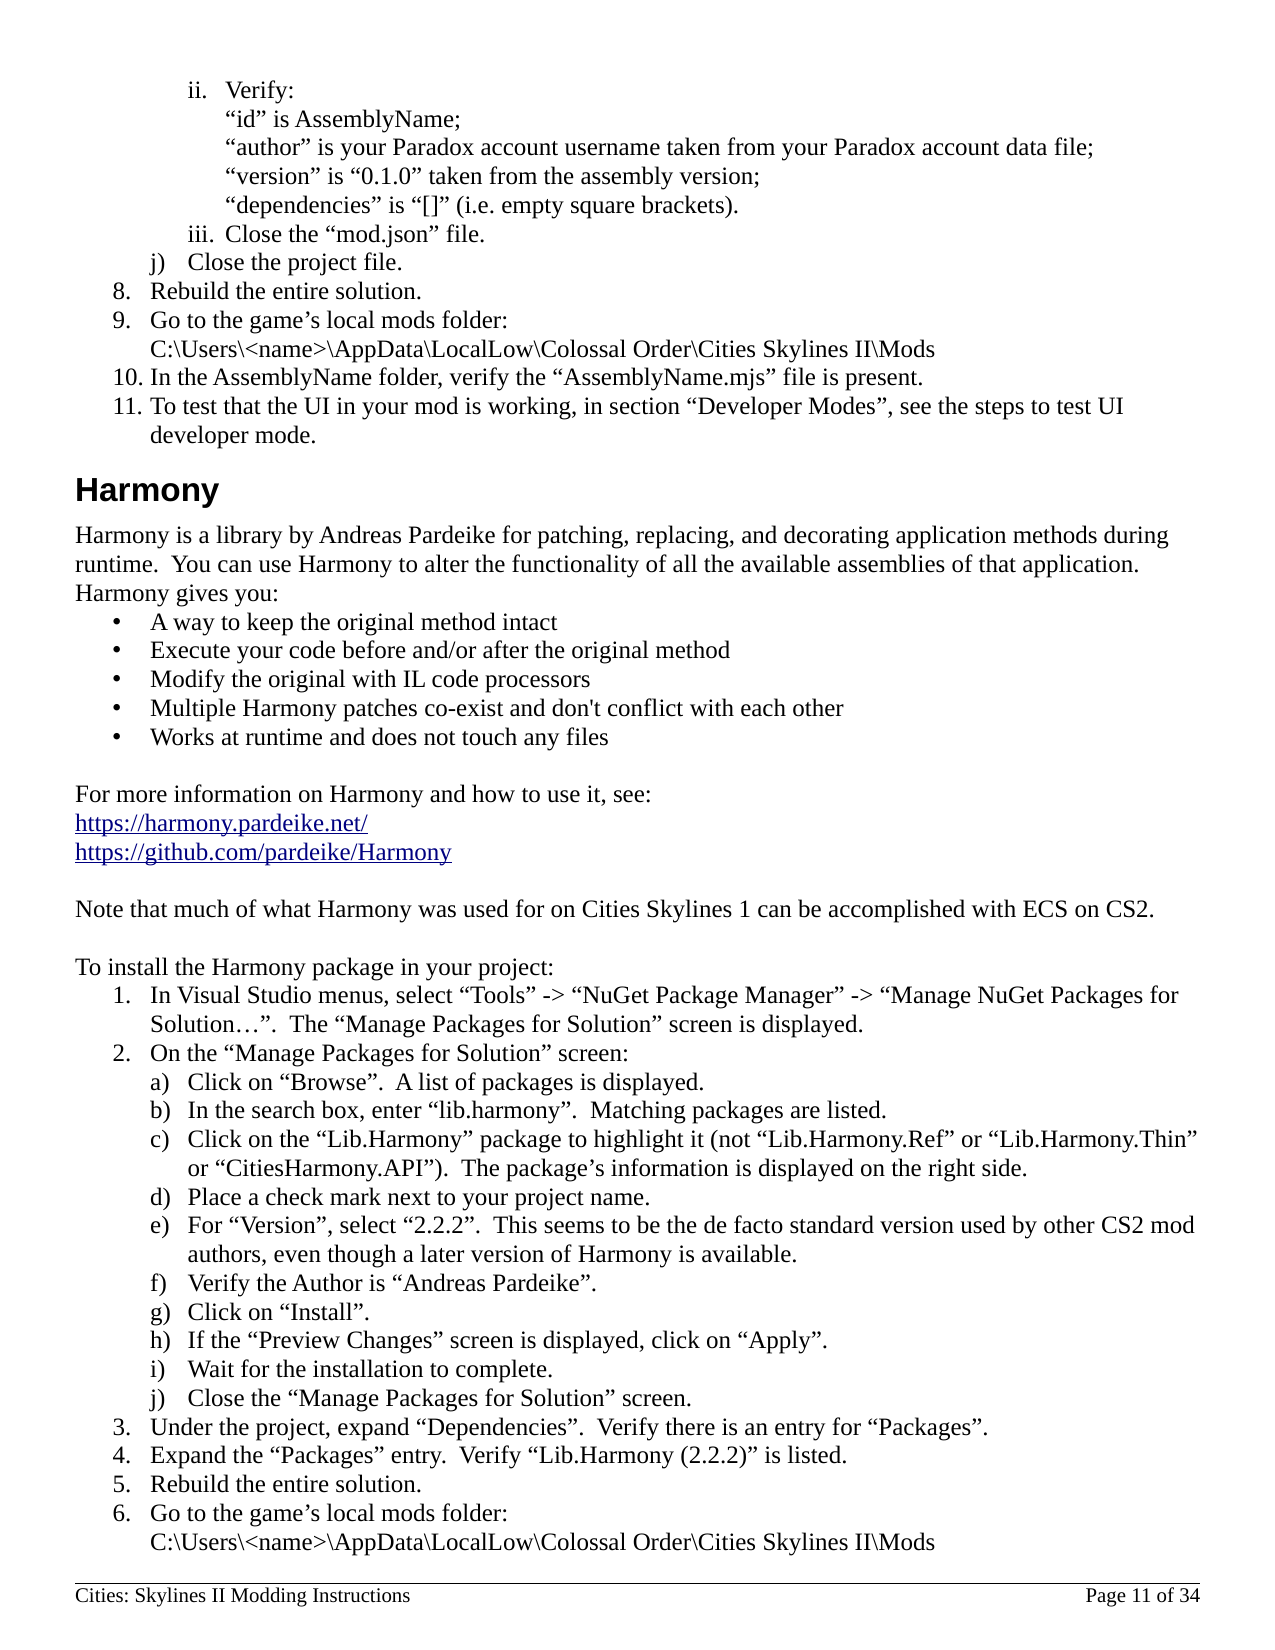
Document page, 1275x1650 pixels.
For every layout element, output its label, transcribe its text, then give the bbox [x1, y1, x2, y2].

list Rebuild the entire solution. [112, 1469, 1200, 1498]
list Expand the “Packages” entry. Verify “Lib.Harmony (2.2.2)” is listed. [112, 1441, 1200, 1469]
list Modify the original with IL code processors [112, 664, 1200, 693]
list In the AssemblyName folder, verify the “AssemblyName.mjs” file is present. [112, 362, 1200, 391]
list In Visual Studio menus, select “Tools” -> “NuGet Package Manager” -> “Manage NuGet Packages for Solution…”. The “Manage Packages for Solution” screen is displayed. [112, 981, 1200, 1038]
text Note that much of what Harmony was used for on Cities Skylines 1 can be accomplished with ECS on CS2. [75, 894, 1200, 923]
list Place a check mark next to your project name. [150, 1182, 1200, 1211]
list On the “Manage Packages for Solution” screen: [112, 1038, 1200, 1067]
list Close the “Manage Packages for Solution” screen. [150, 1383, 1200, 1412]
list Wait for the installation to complete. [150, 1354, 1200, 1383]
list Rebuild the entire solution. [112, 276, 1200, 305]
text To install the Harmony package in your project: [75, 952, 1200, 981]
subtitle Harmony [75, 469, 1200, 508]
list Close the “mod.json” file. [187, 219, 1200, 247]
text For more information on Harmony and how to use it, see: https://harmony.pardeike.net/ https://github.com/pardeike/Harmony [75, 779, 1200, 866]
list Execute your code before and/or after the original method [112, 636, 1200, 664]
list Go to the game’s local mods folder: C:\Users\<name>\AppData\LocalLow\Colossal Order\Cities Skylines II\Mods [112, 1498, 1200, 1556]
list To test that the UI in your mod is working, in section “Developer Modes”, see the steps to test UI developer mode. [112, 391, 1200, 449]
list Click on the “Lib.Harmony” package to highlight it (not “Lib.Harmony.Ref” or “Lib.Harmony.Thin” or “CitiesHarmony.API”). The package’s information is displayed on the right side. [150, 1124, 1200, 1182]
list Under the project, expand “Dependencies”. Verify there is an entry for “Packages”. [112, 1412, 1200, 1441]
list In the search box, enter “lib.harmony”. Matching packages are listed. [150, 1096, 1200, 1124]
list Close the project file. [150, 247, 1200, 276]
list Multiple Harmony patches co-exist and don't conflict with each other [112, 693, 1200, 722]
list Click on “Install”. [150, 1297, 1200, 1326]
list Click on “Browse”. A list of packages is displayed. [150, 1067, 1200, 1096]
list Verify the Author is “Andreas Pardeike”. [150, 1268, 1200, 1297]
list Verify: “id” is AssemblyName; “author” is your Paradox account username taken from your Paradox account data file; “version” is “0.1.0” taken from the assembly version; “dependencies” is “[]” (i.e. empty square brackets). [187, 75, 1200, 219]
list For “Version”, select “2.2.2”. This seems to be the de facto standard version used by other CS2 mod authors, even though a later version of Harmony is available. [150, 1211, 1200, 1268]
text Harmony is a library by Andreas Pardeike for patching, replacing, and decorating application methods during runtime. You can use Harmony to alter the functionality of all the available assemblies of that application. Harmony gives you: [75, 521, 1200, 607]
list Go to the game’s local mods folder: C:\Users\<name>\AppData\LocalLow\Colossal Order\Cities Skylines II\Mods [112, 305, 1200, 362]
list If the “Preview Changes” screen is displayed, click on “Apply”. [150, 1326, 1200, 1354]
list Works at runtime and does not touch any files [112, 722, 1200, 751]
list A way to keep the original method intact [112, 607, 1200, 636]
